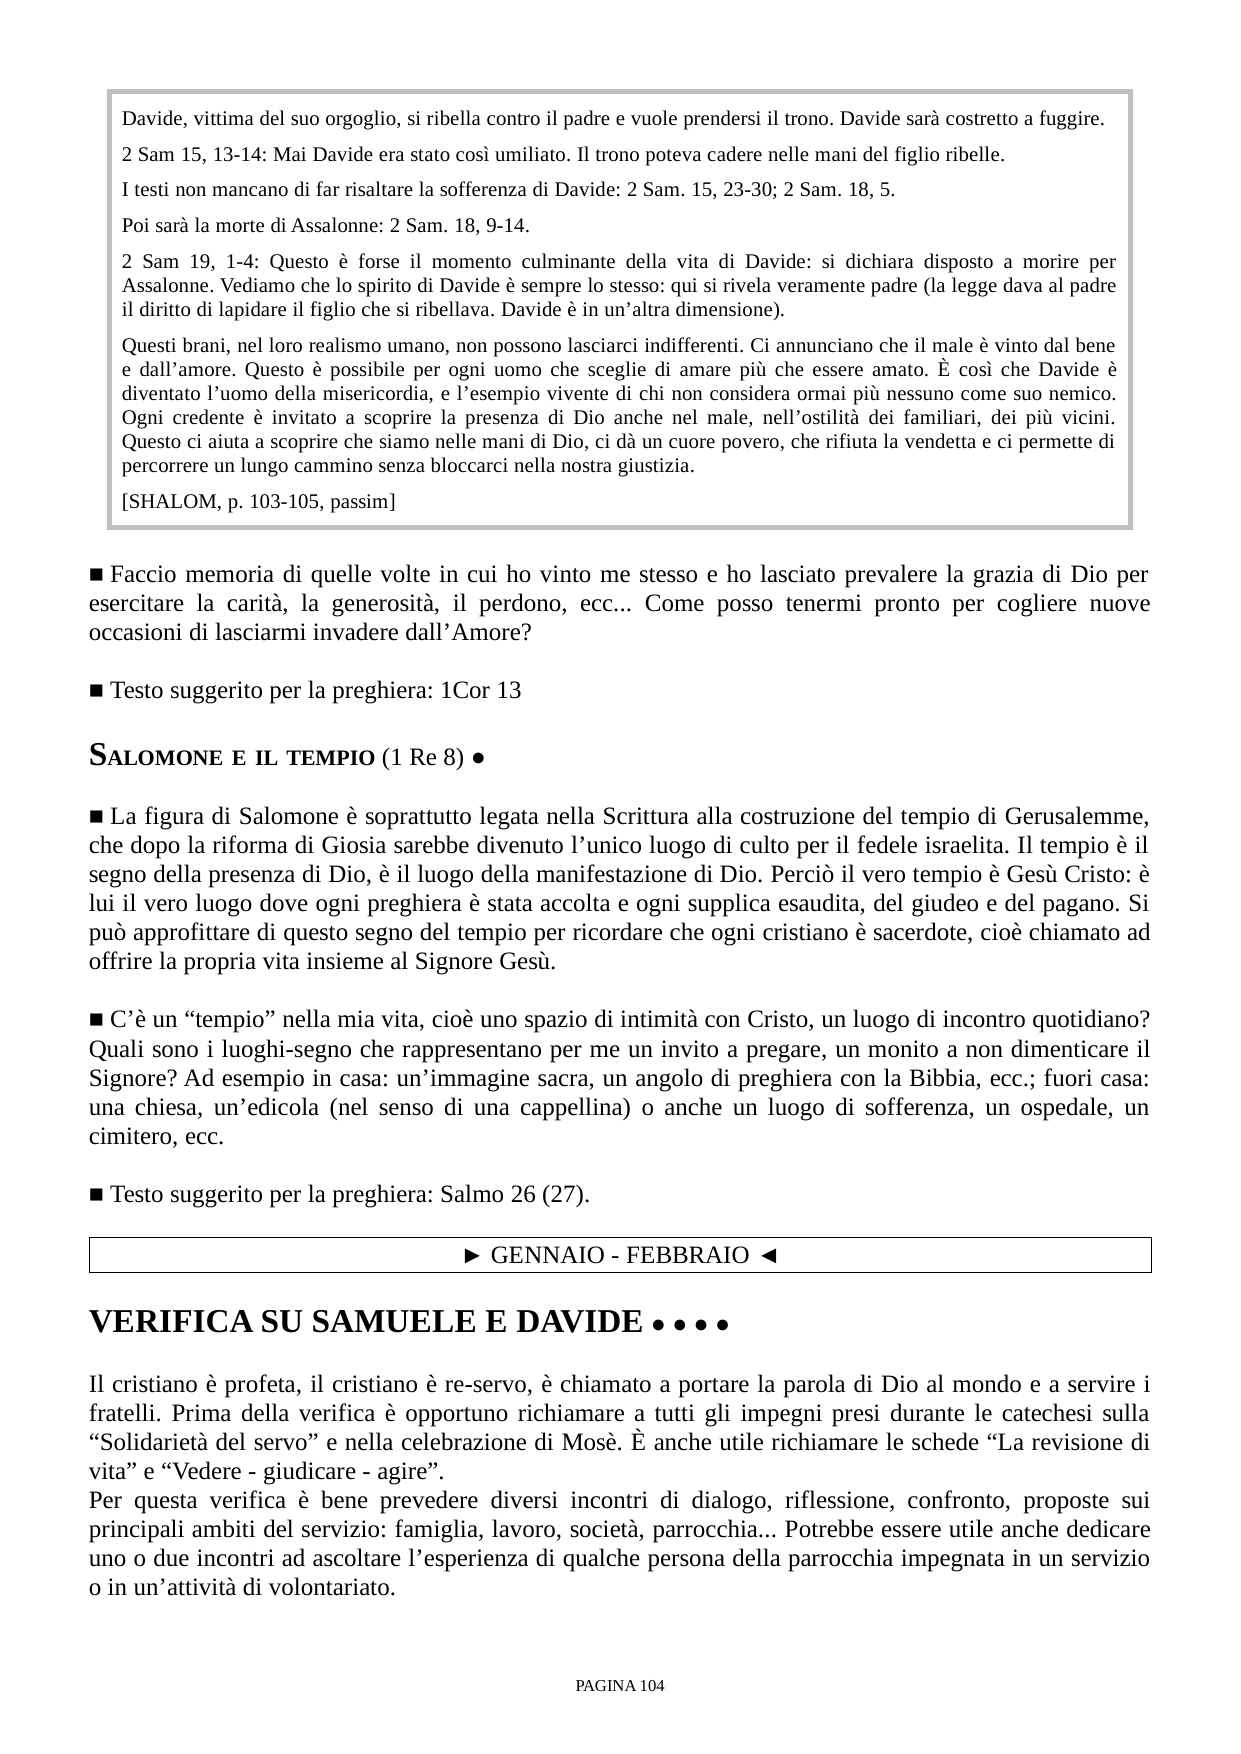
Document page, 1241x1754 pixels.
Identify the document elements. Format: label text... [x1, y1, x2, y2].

text ■ Faccio memoria di quelle volte in cui ho vinto me stesso e ho lasciato prevalere la grazia di Dio per esercitare la carità, la generosità, il perdono, ecc... Come posso tenermi pronto per cogliere nuove occasioni di lasciarmi invadere dall’Amore? [88, 559, 1152, 646]
text ■ C’è un “tempio” nella mia vita, cioè uno spazio di intimità con Cristo, un luogo di incontro quotidiano? Quali sono i luoghi-segno che rappresentano per me un invito a pregare, un monito a non dimenticare il Signore? Ad esempio in casa: un’immagine sacra, un angolo di preghiera con la Bibbia, ecc.; fuori casa: una chiesa, un’edicola (nel senso di una cappellina) o anche un luogo di sofferenza, un ospedale, un cimitero, ecc. [88, 1004, 1152, 1150]
text Per questa verifica è bene prevedere diversi incontri di dialogo, riflessione, confronto, proposte sui principali ambiti del servizio: famiglia, lavoro, società, parrocchia... Potrebbe essere utile anche dedicare uno o due incontri ad ascoltare l’esperienza di qualche persona della parrocchia impegnata in un servizio o in un’attività di volontariato. [88, 1485, 1152, 1601]
text ■ Testo suggerito per la preghiera: 1Cor 13 [88, 675, 1152, 704]
text Il cristiano è profeta, il cristiano è re-servo, è chiamato a portare la parola di Dio al mondo e a servire i fratelli. Prima della verifica è opportuno richiamare a tutti gli impegni presi durante le catechesi sulla “Solidarietà del servo” e nella celebrazione di Mosè. È anche utile richiamare le schede “La revisione di vita” e “Vedere - giudicare - agire”. [88, 1368, 1152, 1485]
text ■ La figura di Salomone è soprattutto legata nella Scrittura alla costruzione del tempio di Gerusalemme, che dopo la riforma di Giosia sarebbe divenuto l’unico luogo di culto per il fedele israelita. Il tempio è il segno della presenza di Dio, è il luogo della manifestazione di Dio. Perciò il vero tempio è Gesù Cristo: è lui il vero luogo dove ogni preghiera è stata accolta e ogni supplica esaudita, del giudeo e del pagano. Si può approfittare di questo segno del tempio per ricordare che ogni cristiano è sacerdote, cioè chiamato ad offrire la propria vita insieme al Signore Gesù. [88, 801, 1152, 975]
text Salomone e il tempio (1 Re 8) ● [88, 733, 1152, 772]
text ■ Testo suggerito per la preghiera: Salmo 26 (27). [88, 1179, 1152, 1208]
text ► GENNAIO - FEBBRAIO ◄ [90, 1238, 1151, 1272]
table_header Davide, vittima del suo orgoglio, si ribella contro il padre e vuole prendersi il trono. Davide sarà costretto a fuggire. 2 Sam 15, 13-14: Mai Davide era stato così umiliato. Il trono poteva cadere nelle mani del figlio ribelle. I testi non mancano di far risaltare la sofferenza di Davide: 2 Sam. 15, 23-30; 2 Sam. 18, 5. Poi sarà la morte di Assalonne: 2 Sam. 18, 9-14. 2 Sam 19, 1-4: Questo è forse il momento culminante della vita di Davide: si dichiara disposto a morire per Assalonne. Vediamo che lo spirito di Davide è sempre lo stesso: qui si rivela veramente padre (la legge dava al padre il diritto di lapidare il figlio che si ribellava. Davide è in un’altra dimensione). Questi brani, nel loro realismo umano, non possono lasciarci indifferenti. Ci annunciano che il male è vinto dal bene e dall’amore. Questo è possibile per ogni uomo che sceglie di amare più che essere amato. È così che Davide è diventato l’uomo della misericordia, e l’esempio vivente di chi non considera ormai più nessuno come suo nemico. Ogni credente è invitato a scoprire la presenza di Dio anche nel male, nell’ostilità dei familiari, dei più vicini. Questo ci aiuta a scoprire che siamo nelle mani di Dio, ci dà un cuore povero, che rifiuta la vendetta e ci permette di percorrere un lungo cammino senza bloccarci nella nostra giustizia. [SHALOM, p. 103-105, passim] [112, 94, 1128, 525]
text VERIFICA SU SAMUELE E DAVIDE ● ● ● ● [88, 1301, 1152, 1339]
